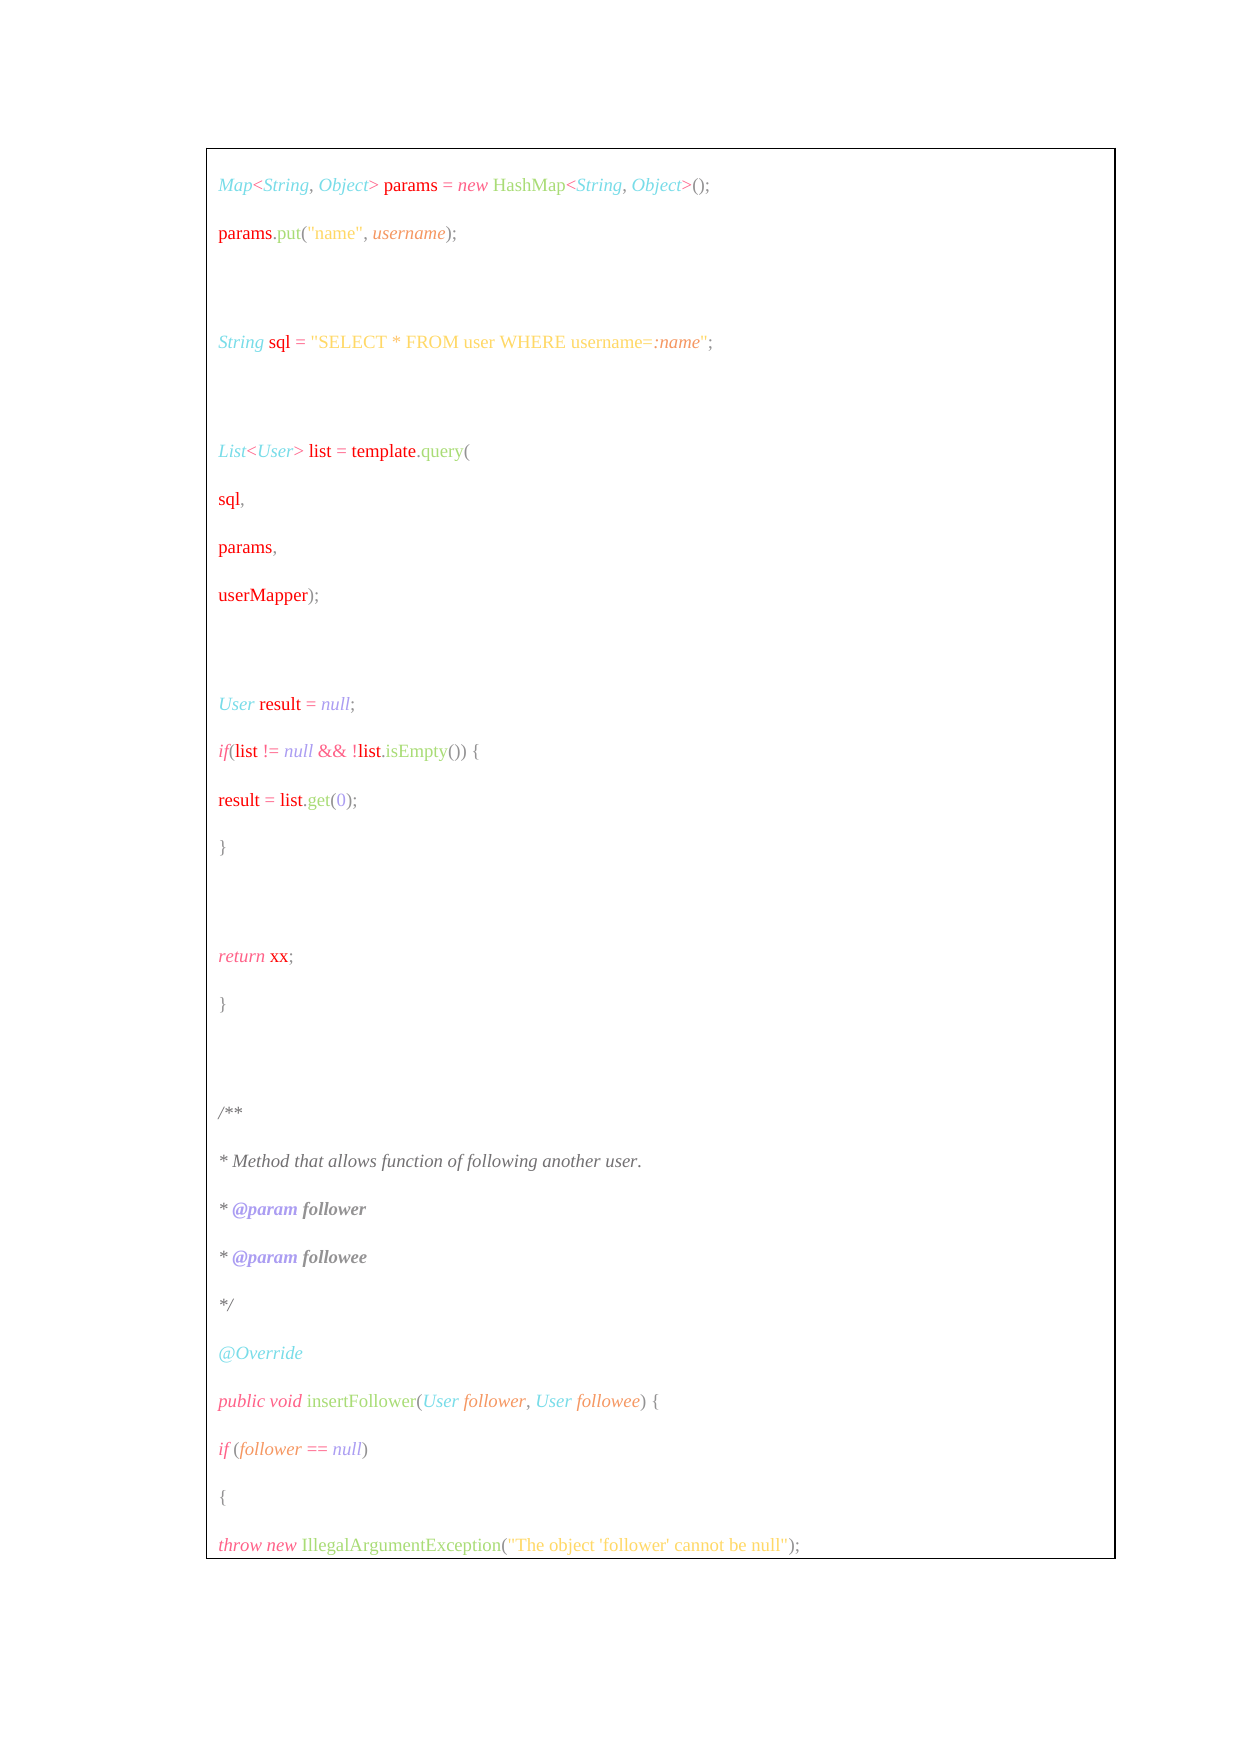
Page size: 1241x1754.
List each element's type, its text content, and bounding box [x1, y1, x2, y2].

table_header Map<String, Object> params = new HashMap<String, Object>(); params.put("name", username); String sql = "SELECT * FROM user WHERE username=:name"; List<User> list = template.query( sql, params, userMapper); User result = null; if(list != null && !list.isEmpty()) { result = list.get(0); } return xx; } /** * Method that allows function of following another user. * @param follower * @param followee */ @Override public void insertFollower(User follower, User followee) { if (follower == null) { throw new IllegalArgumentException("The object 'follower' cannot be null"); [207, 149, 1114, 1558]
